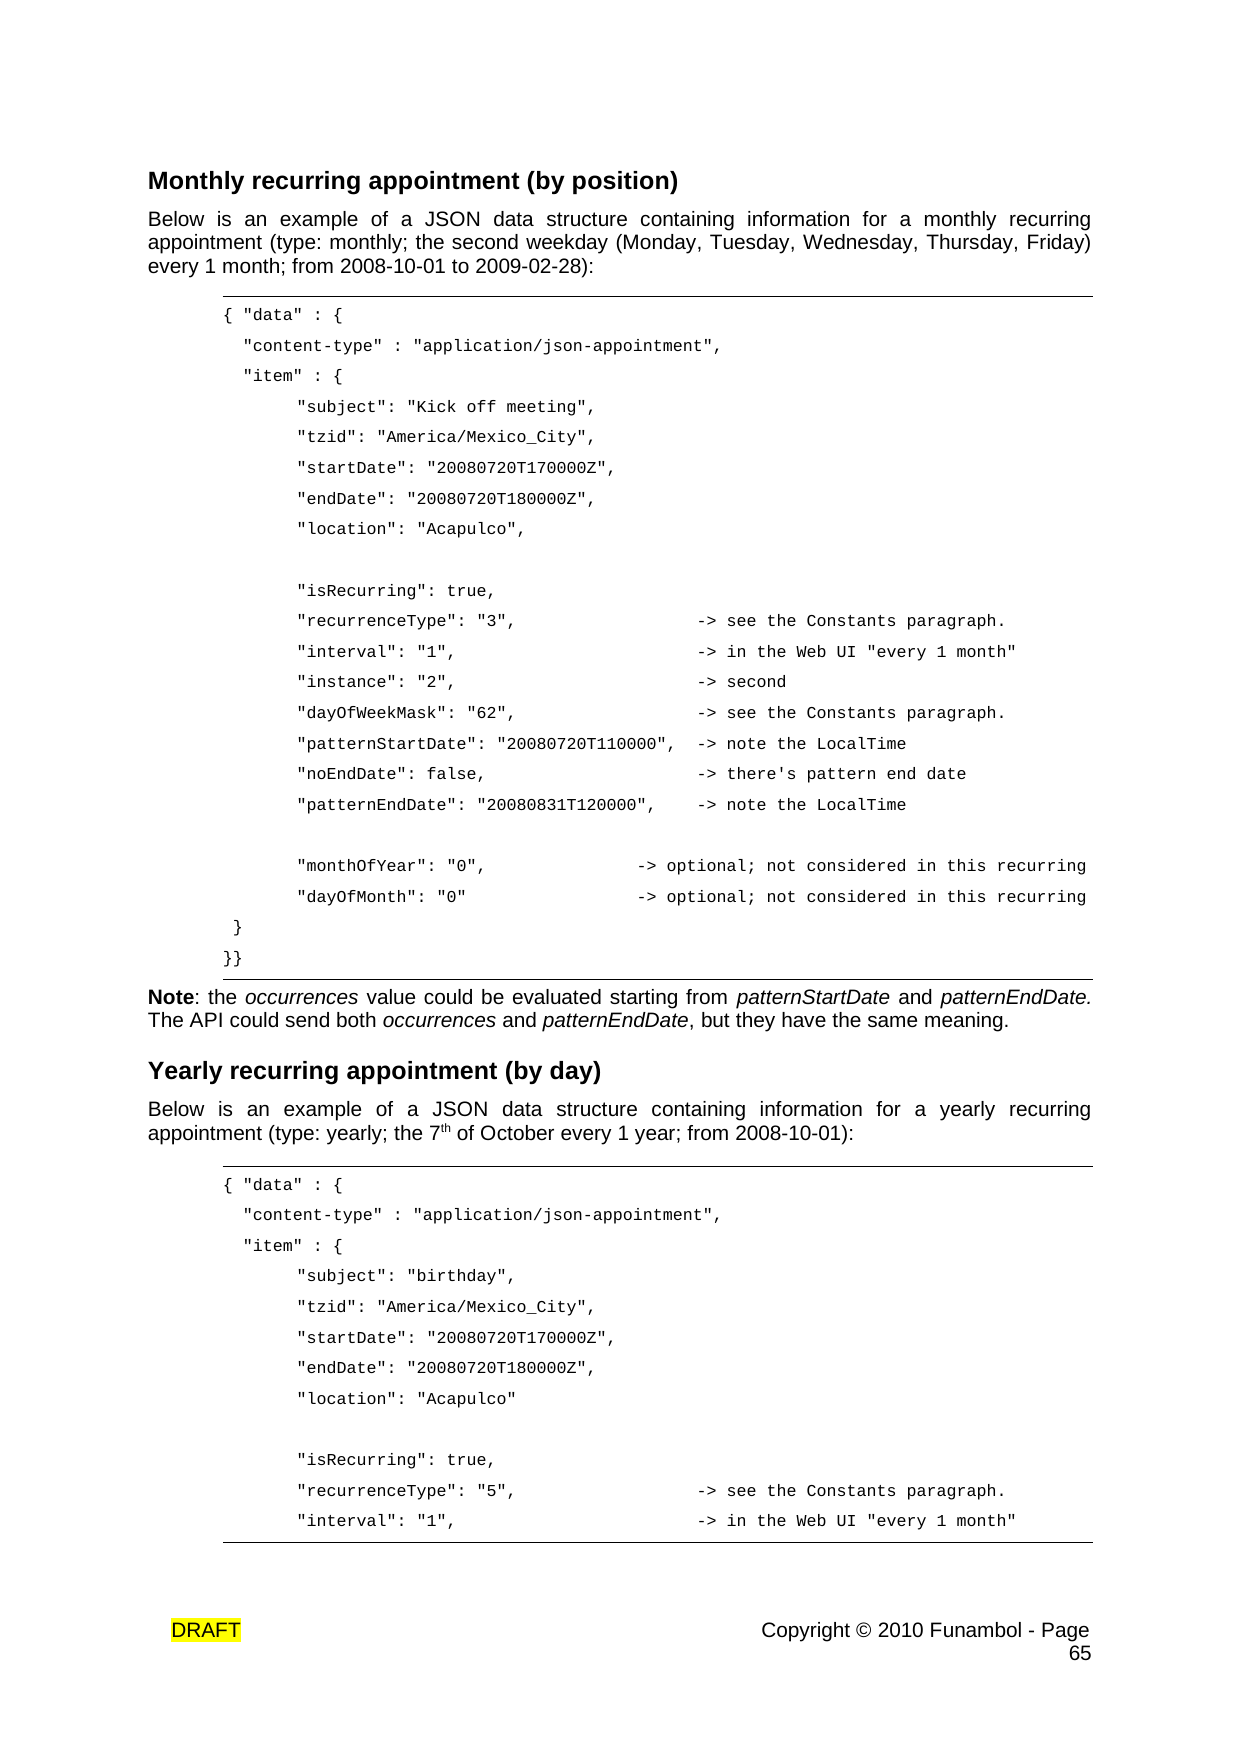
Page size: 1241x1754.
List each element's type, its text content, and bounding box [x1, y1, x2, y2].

text "item" : { [223, 1227, 1093, 1256]
text "subject": "Kick off meeting", [223, 388, 1093, 417]
text "patternStartDate": "20080720T110000", -> note the LocalTime [223, 725, 1093, 754]
text "isRecurring": true, [223, 572, 1093, 601]
text { "data" : { [223, 1167, 1093, 1195]
text "startDate": "20080720T170000Z", [223, 449, 1093, 478]
text "interval": "1", -> in the Web UI "every 1 month" [223, 1503, 1093, 1542]
text Note: the occurrences value could be evaluated starting from patternStartDate and patternEndDate. The API could send both occurrences and patternEndDate, but they have the same meaning. [148, 985, 1093, 1032]
text "isRecurring": true, [223, 1441, 1093, 1471]
text Below is an example of a JSON data structure containing information for a yearly recurring appointment (type: yearly; the 7th of October every 1 year; from 2008-10-01): [148, 1098, 1093, 1145]
text "location": "Acapulco" [223, 1380, 1093, 1409]
text }} [223, 939, 1093, 979]
text "noEndDate": false, -> there's pattern end date [223, 756, 1093, 785]
text "endDate": "20080720T180000Z", [223, 1349, 1093, 1379]
text "location": "Acapulco", [223, 511, 1093, 540]
text "patternEndDate": "20080831T120000", -> note the LocalTime [223, 786, 1093, 815]
text "startDate": "20080720T170000Z", [223, 1319, 1093, 1348]
text "subject": "birthday", [223, 1258, 1093, 1287]
text Yearly recurring appointment (by day) [148, 1057, 1018, 1085]
text "instance": "2", -> second [223, 664, 1093, 693]
text "content-type" : "application/json-appointment", [223, 1196, 1093, 1226]
text } [223, 909, 1093, 938]
text "tzid": "America/Mexico_City", [223, 1288, 1093, 1317]
text "item" : { [223, 358, 1093, 387]
text "dayOfWeekMask": "62", -> see the Constants paragraph. [223, 694, 1093, 723]
text "tzid": "America/Mexico_City", [223, 419, 1093, 448]
text "interval": "1", -> in the Web UI "every 1 month" [223, 633, 1093, 662]
text "recurrenceType": "5", -> see the Constants paragraph. [223, 1472, 1093, 1501]
text "endDate": "20080720T180000Z", [223, 480, 1093, 509]
text Below is an example of a JSON data structure containing information for a monthly recurring appointment (type: monthly; the second weekday (Monday, Tuesday, Wednesday, Thursday, Friday) every 1 month; from 2008-10-01 to 2009-02-28): [148, 207, 1093, 278]
text { "data" : { [223, 297, 1093, 325]
text Monthly recurring appointment (by position) [148, 167, 1018, 195]
text "recurrenceType": "3", -> see the Constants paragraph. [223, 603, 1093, 632]
text "dayOfMonth": "0" -> optional; not considered in this recurring [223, 878, 1093, 907]
text "content-type" : "application/json-appointment", [223, 327, 1093, 356]
text "monthOfYear": "0", -> optional; not considered in this recurring [223, 848, 1093, 877]
